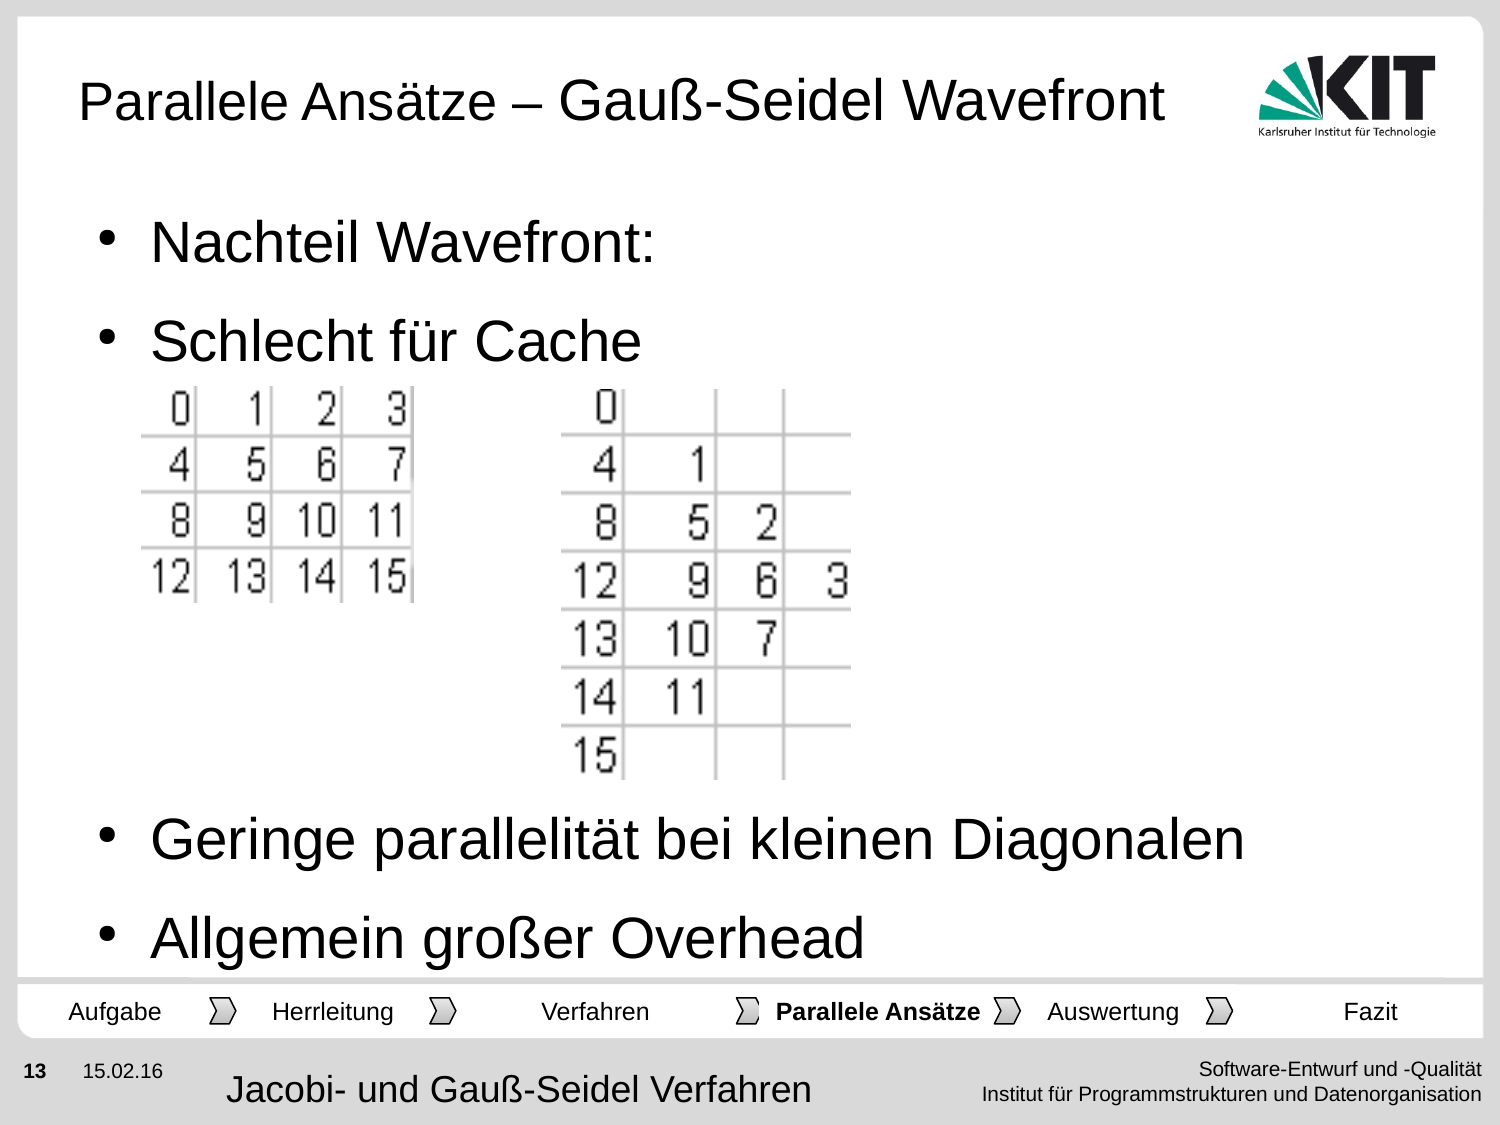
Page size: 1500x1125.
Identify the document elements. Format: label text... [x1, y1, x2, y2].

text_box [1206, 997, 1233, 1024]
text_box Fazit [1328, 988, 1413, 1033]
text_box Parallele Ansätze [761, 988, 997, 1033]
text_box Auswertung [1032, 988, 1195, 1033]
picture [0, 0, 1500, 1125]
text_box [736, 997, 761, 1024]
text_box [209, 997, 236, 1024]
text_box Verfahren [526, 988, 666, 1033]
title Parallele Ansätze – Gauß-Seidel Wavefront [64, 54, 1198, 147]
list Nachteil Wavefront: Schlecht für Cache Geringe parallelität bei kleinen Diagonalen Allgemein großer Overhead [64, 196, 1436, 975]
text_box [429, 997, 456, 1024]
text_box [994, 997, 1021, 1024]
text_box Herrleitung [257, 988, 410, 1033]
text_box Aufgabe [53, 988, 177, 1033]
footer Jacobi- und Gauß-Seidel Verfahren [211, 1057, 957, 1117]
